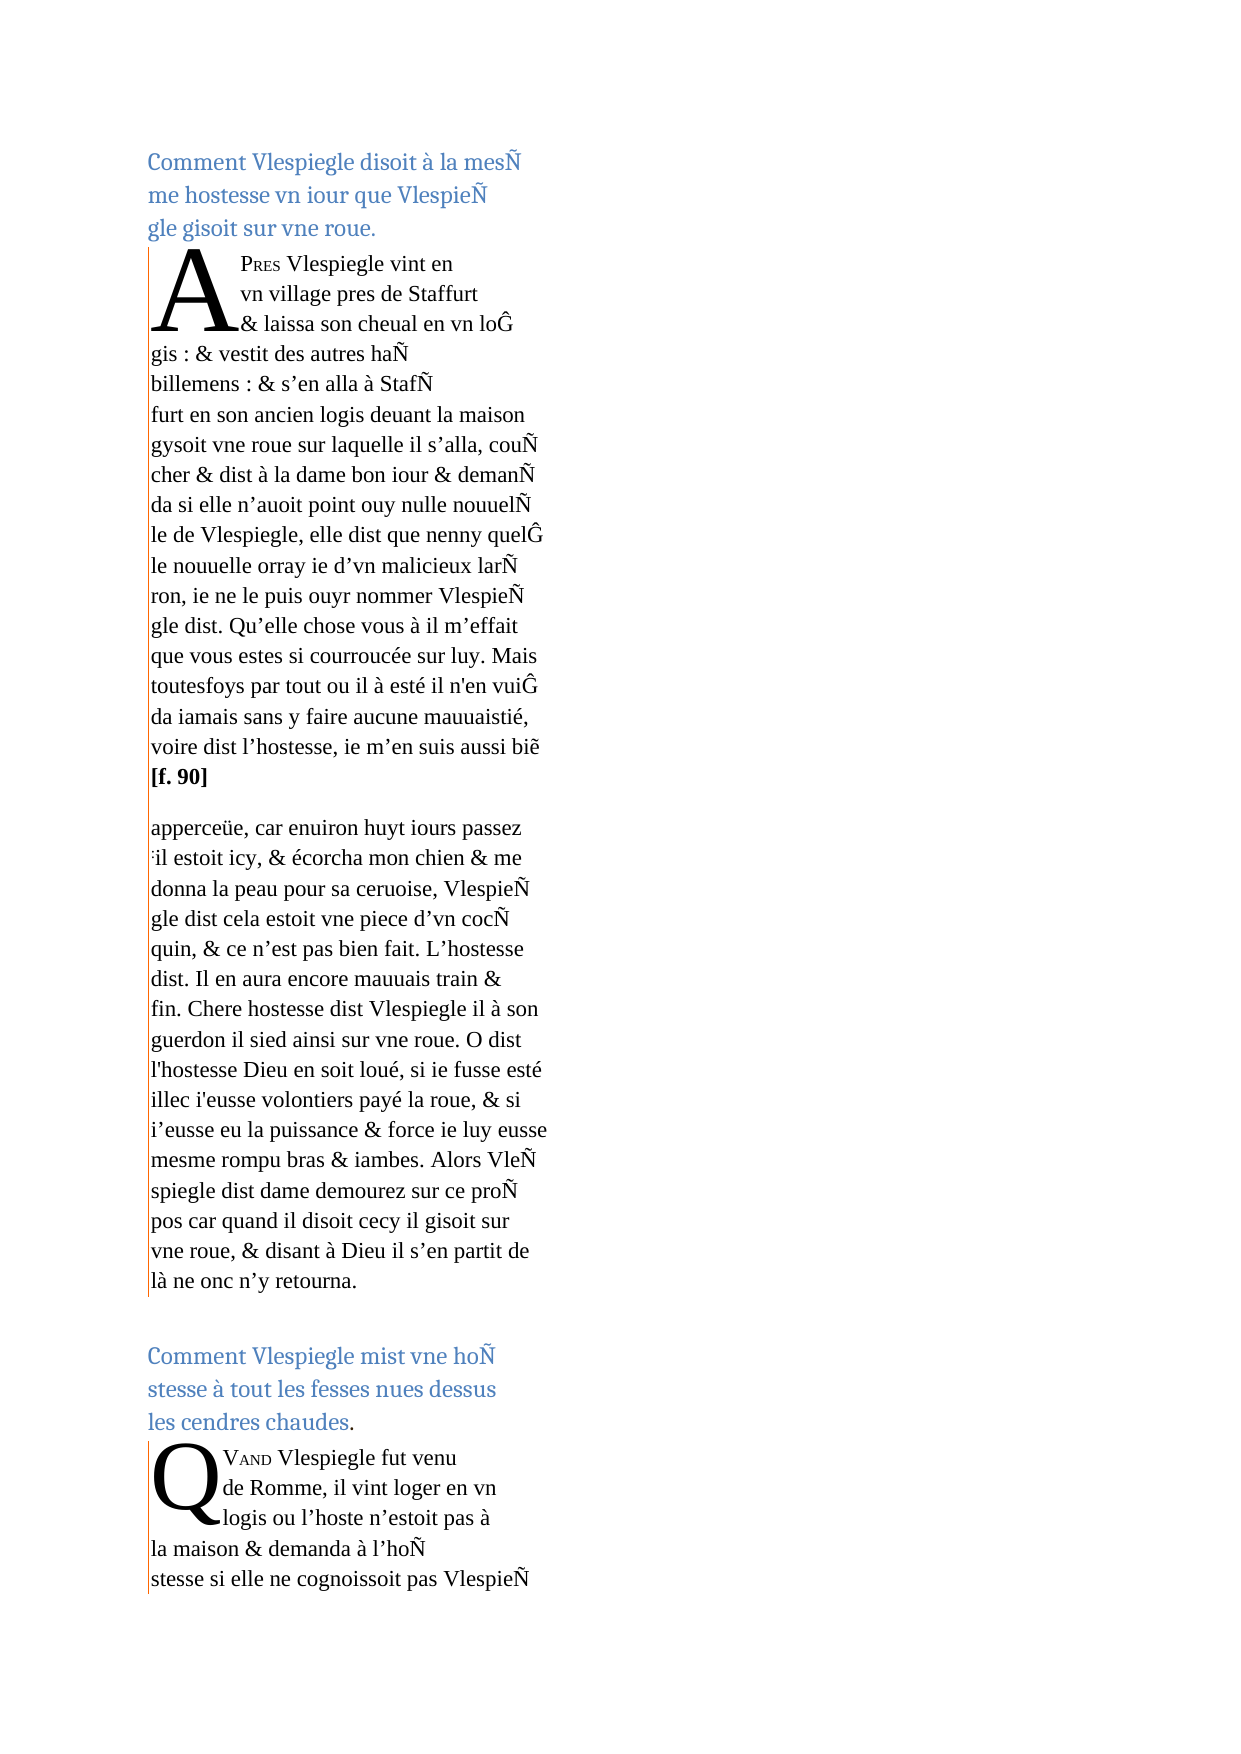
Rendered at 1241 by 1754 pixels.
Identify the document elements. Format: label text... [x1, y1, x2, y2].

text QVand Vlespiegle fut venu de Romme, il vint loger en vn logis ou l’hoste n’estoit pas à la maison & demanda à l’hoÑ stesse si elle ne cognoissoit pas VlespieÑ [149, 1441, 1093, 1594]
subtitle Comment Vlespiegle disoit à la mesÑ me hostesse vn iour que VlespieÑ gle gisoit sur vne roue. [148, 148, 1093, 242]
text apperceüe, car enuiron huyt iours passez :il estoit icy, & écorcha mon chien & me donna la peau pour sa ceruoise, VlespieÑ gle dist cela estoit vne piece d’vn cocÑ quin, & ce n’est pas bien fait. L’hostesse dist. Il en aura encore mauuais train & fin. Chere hostesse dist Vlespiegle il à son guerdon il sied ainsi sur vne roue. O dist l'hostesse Dieu en soit loué, si ie fusse esté illec i'eusse volontiers payé la roue, & si i’eusse eu la puissance & force ie luy eusse mesme rompu bras & iambes. Alors VleÑ spiegle dist dame demourez sur ce proÑ pos car quand il disoit cecy il gisoit sur vne roue, & disant à Dieu il s’en partit de là ne onc n’y retourna. [149, 811, 1093, 1297]
subtitle Comment Vlespiegle mist vne hoÑ stesse à tout les fesses nues dessus les cendres chaudes. [148, 1342, 1093, 1437]
text APres Vlespiegle vint en vn village pres de Staffurt & laissa son cheual en vn loĜ gis : & vestit des autres haÑ billemens : & s’en alla à StafÑ furt en son ancien logis deuant la maison gysoit vne roue sur laquelle il s’alla, couÑ cher & dist à la dame bon iour & demanÑ da si elle n’auoit point ouy nulle nouuelÑ le de Vlespiegle, elle dist que nenny quelĜ le nouuelle orray ie d’vn malicieux larÑ ron, ie ne le puis ouyr nommer VlespieÑ gle dist. Qu’elle chose vous à il m’effait que vous estes si courroucée sur luy. Mais toutesfoys par tout ou il à esté il n'en vuiĜ da iamais sans y faire aucune mauuaistié, voire dist l’hostesse, ie m’en suis aussi biẽ [f. 90] [149, 247, 1093, 789]
